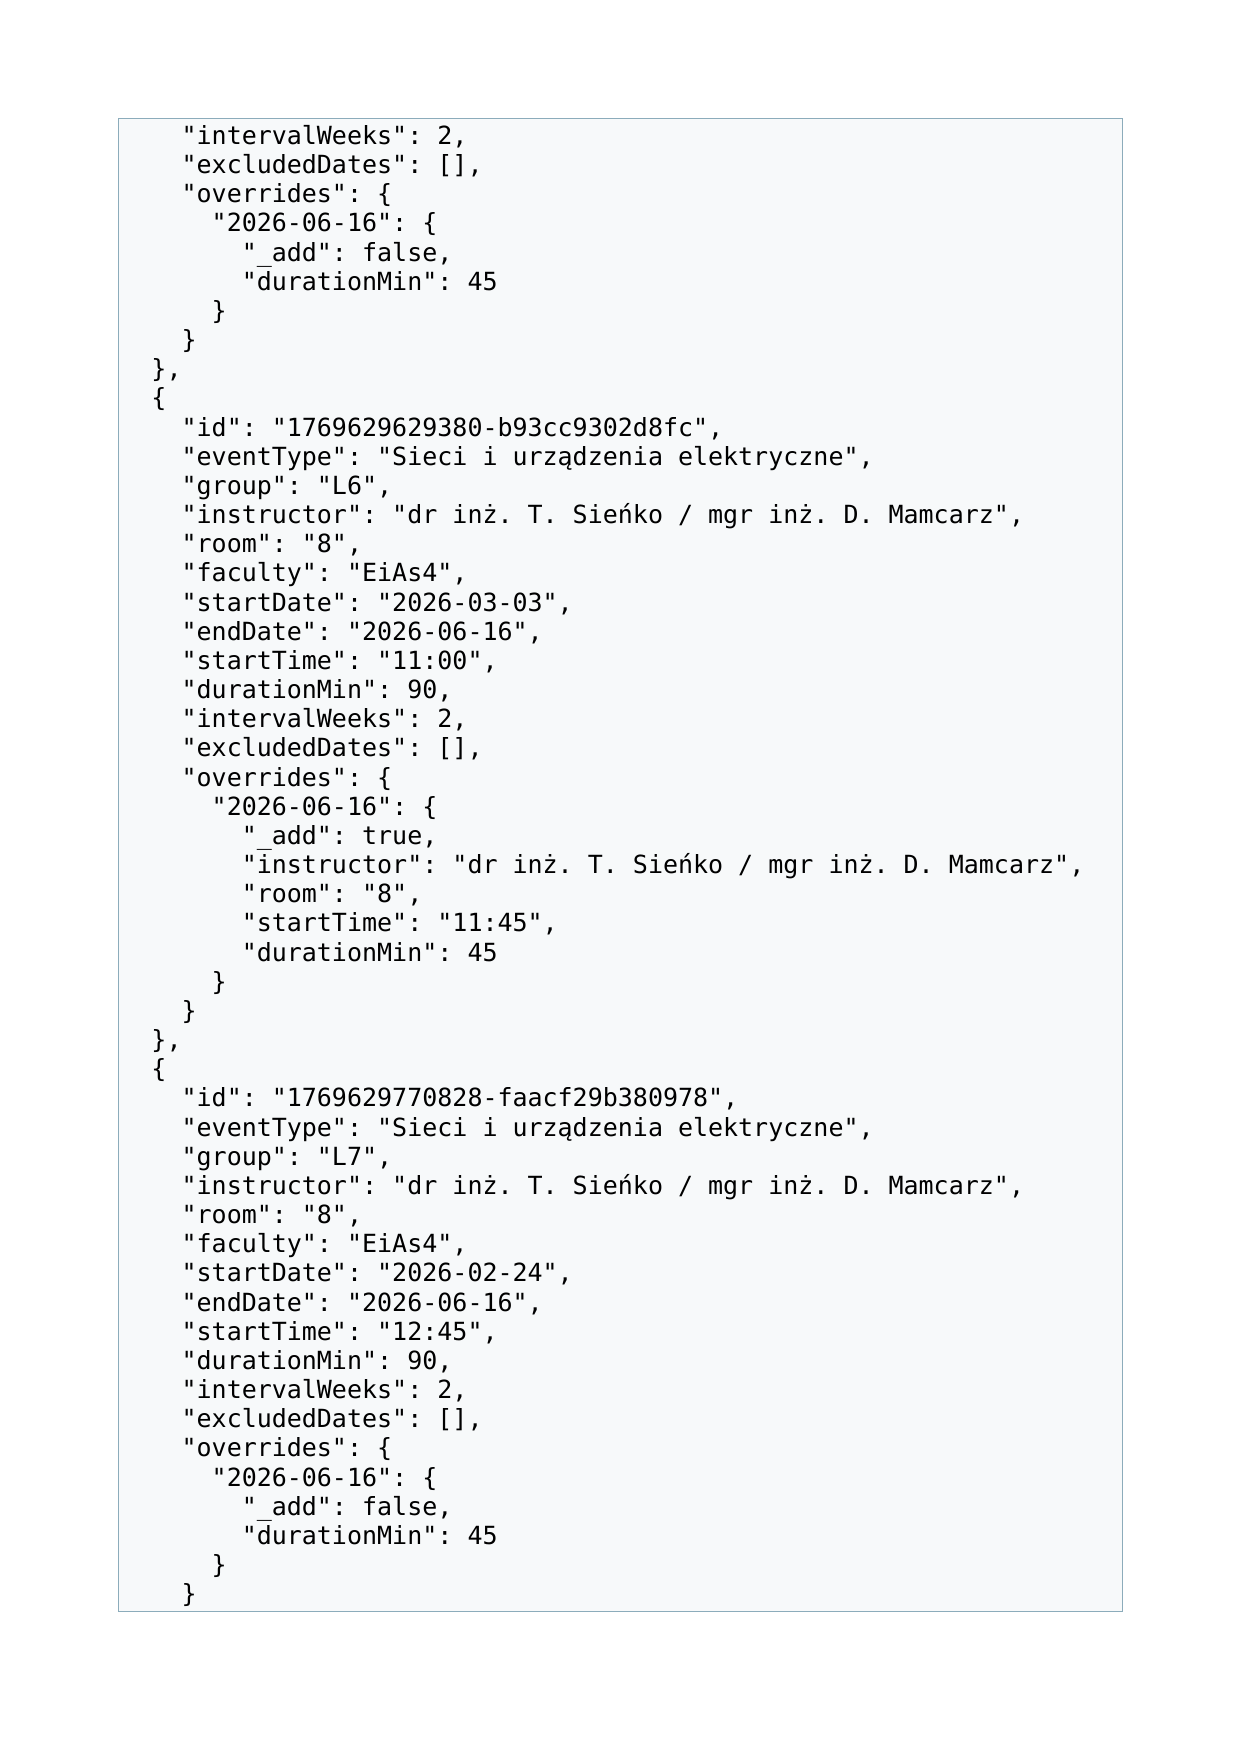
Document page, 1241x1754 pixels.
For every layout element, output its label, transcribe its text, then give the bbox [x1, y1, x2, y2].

text "intervalWeeks": 2, "excludedDates": [], "overrides": { "2026-06-16": { "_add": false, "durationMin": 45 } } }, { "id": "1769629629380-b93cc9302d8fc", "eventType": "Sieci i urządzenia elektryczne", "group": "L6", "instructor": "dr inż. T. Sieńko / mgr inż. D. Mamcarz", "room": "8", "faculty": "EiAs4", "startDate": "2026-03-03", "endDate": "2026-06-16", "startTime": "11:00", "durationMin": 90, "intervalWeeks": 2, "excludedDates": [], "overrides": { "2026-06-16": { "_add": true, "instructor": "dr inż. T. Sieńko / mgr inż. D. Mamcarz", "room": "8", "startTime": "11:45", "durationMin": 45 } } }, { "id": "1769629770828-faacf29b380978", "eventType": "Sieci i urządzenia elektryczne", "group": "L7", "instructor": "dr inż. T. Sieńko / mgr inż. D. Mamcarz", "room": "8", "faculty": "EiAs4", "startDate": "2026-02-24", "endDate": "2026-06-16", "startTime": "12:45", "durationMin": 90, "intervalWeeks": 2, "excludedDates": [], "overrides": { "2026-06-16": { "_add": false, "durationMin": 45 } } [119, 119, 1122, 1611]
